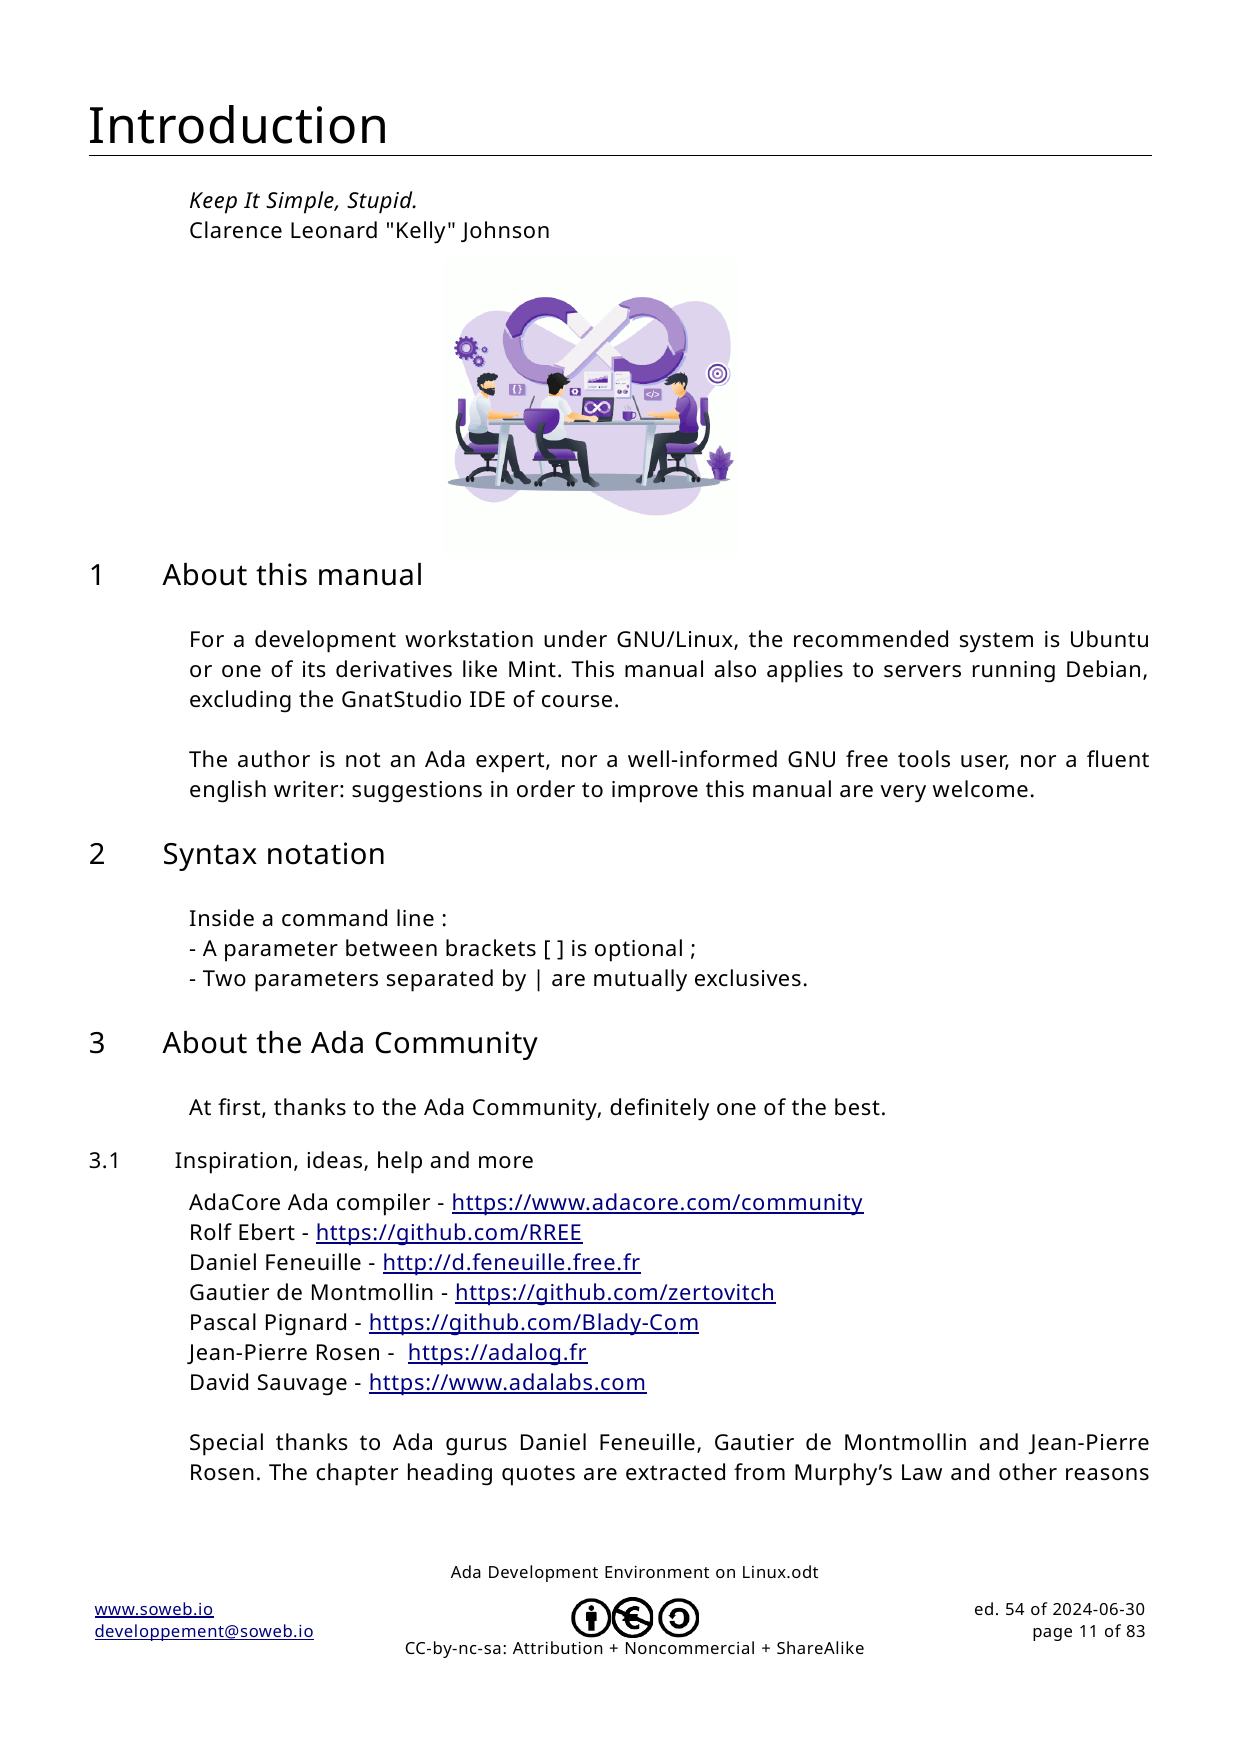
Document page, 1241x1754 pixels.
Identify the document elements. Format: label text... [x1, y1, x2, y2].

text Inside a command line : [189, 902, 1152, 932]
picture [657, 1597, 699, 1638]
subtitle Introduction [88, 88, 1152, 155]
text At first, thanks to the Ada Community, definitely one of the best. [189, 1091, 1152, 1121]
text - Two parameters separated by | are mutually exclusives. [189, 962, 1152, 992]
text David Sauvage - https://www.adalabs.com [189, 1367, 1152, 1397]
text The author is not an Ada expert, nor a well-informed GNU free tools user, nor a fluent english writer: suggestions in order to improve this manual are very welcome. [189, 743, 1152, 803]
text Daniel Feneuille - http://d.feneuille.free.fr [189, 1247, 1152, 1277]
text - A parameter between brackets [ ] is optional ; [189, 932, 1152, 962]
subtitle About the Ada Community [88, 1022, 1152, 1061]
picture [570, 1597, 654, 1638]
text Special thanks to Ada gurus Daniel Feneuille, Gautier de Montmollin and Jean-Pierre Rosen. The chapter heading quotes are extracted from Murphy’s Law and other reasons [189, 1427, 1152, 1487]
text Rolf Ebert - https://github.com/RREE [189, 1217, 1152, 1247]
subtitle Syntax notation [88, 833, 1152, 872]
text For a development workstation under GNU/Linux, the recommended system is Ubuntu or one of its derivatives like Mint. This manual also applies to servers running Debian, excluding the GnatStudio IDE of course. [189, 623, 1152, 713]
text Keep It Simple, Stupid. [189, 185, 1152, 215]
text Pascal Pignard - https://github.com/Blady-Com [189, 1307, 1152, 1337]
subtitle About this manual [88, 554, 1152, 593]
text AdaCore Ada compiler - https://www.adacore.com/community [189, 1187, 1152, 1217]
text Gautier de Montmollin - https://github.com/zertovitch [189, 1277, 1152, 1307]
text Clarence Leonard "Kelly" Johnson [189, 215, 1152, 245]
text Jean-Pierre Rosen - https://adalog.fr [189, 1337, 1152, 1367]
subtitle Inspiration, ideas, help and more [88, 1145, 1152, 1175]
picture [442, 258, 739, 554]
